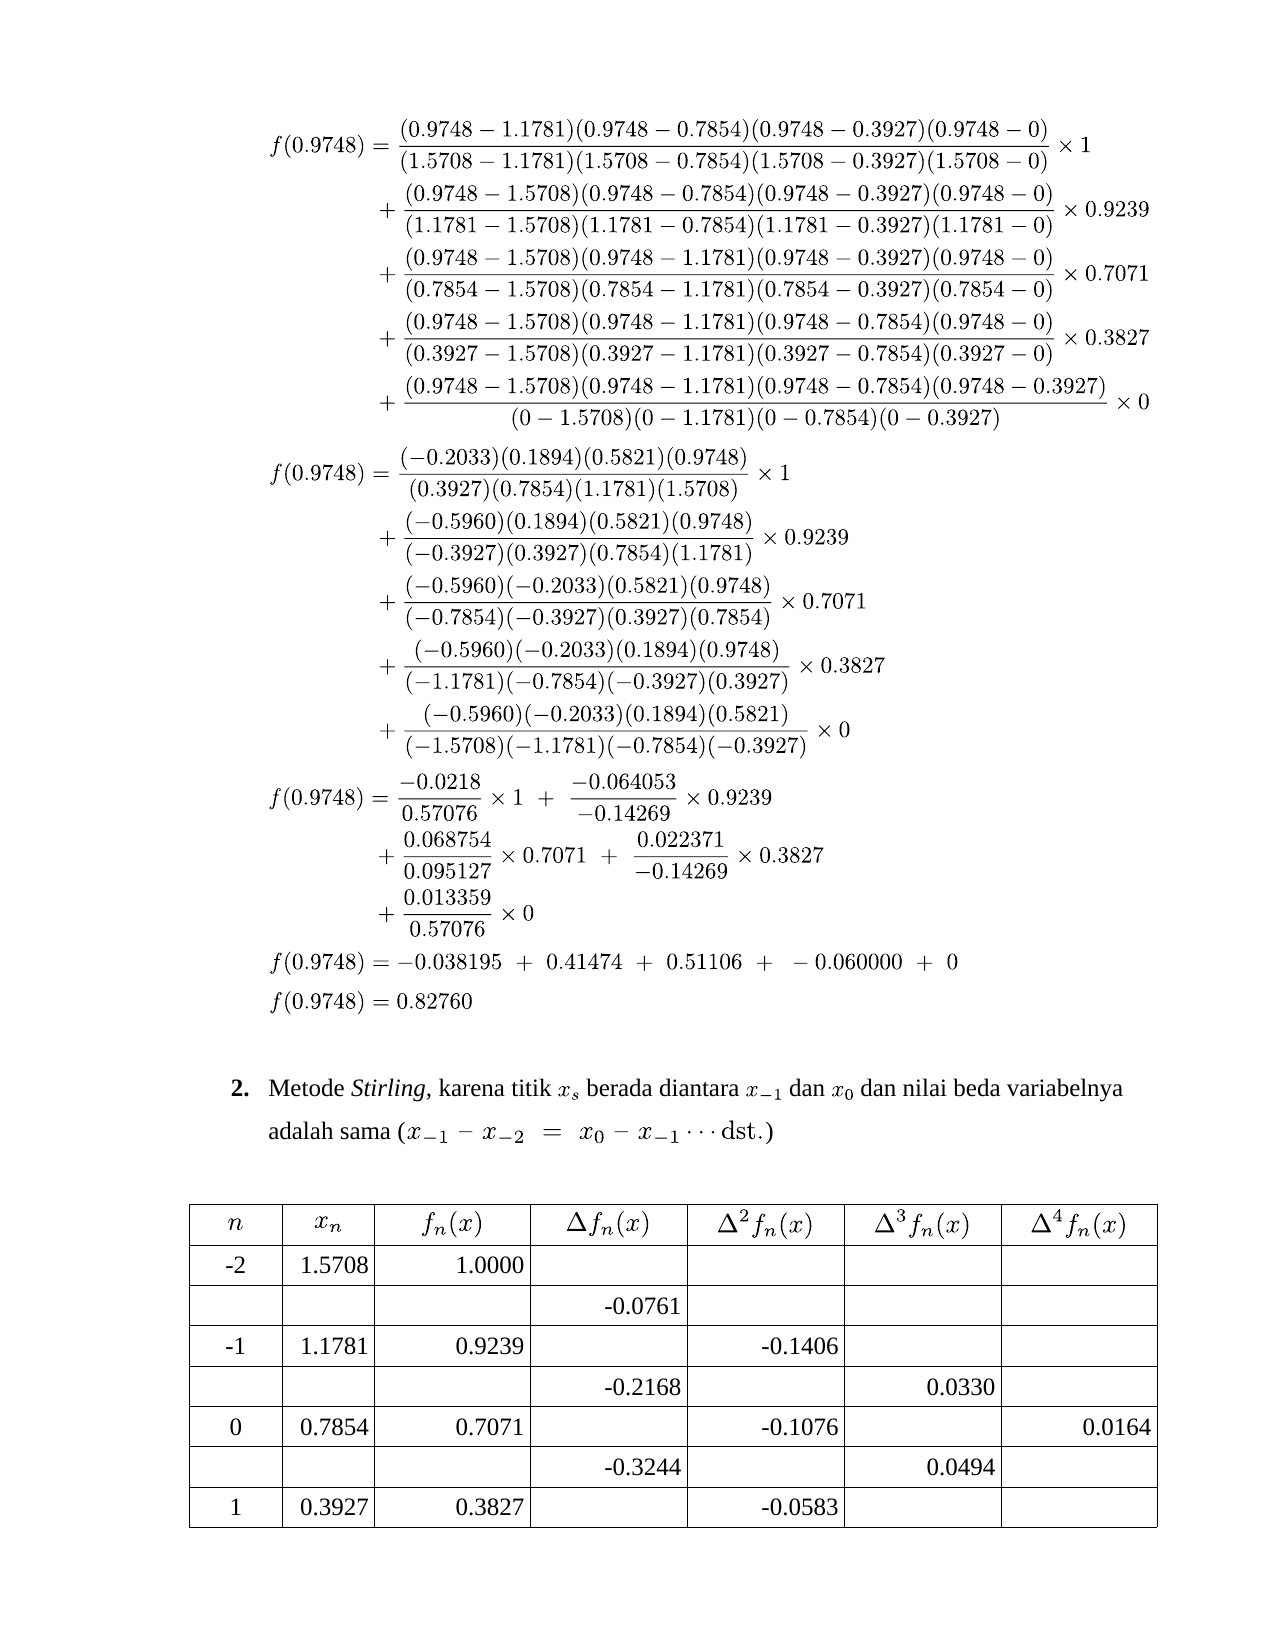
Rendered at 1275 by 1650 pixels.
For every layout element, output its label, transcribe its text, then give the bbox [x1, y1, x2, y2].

table_cell [845, 1407, 1001, 1446]
table_cell [845, 1326, 1001, 1366]
table_cell -0.1406 [688, 1326, 844, 1366]
table_cell [531, 1488, 687, 1527]
table_cell -0.2168 [531, 1367, 687, 1406]
table_cell -0.0761 [531, 1286, 687, 1325]
table_cell [283, 1286, 374, 1325]
table_cell [375, 1447, 530, 1487]
table_cell [1002, 1286, 1157, 1325]
table_cell [531, 1246, 687, 1285]
table_cell 1.1781 [283, 1326, 374, 1366]
table_cell 0.7854 [283, 1407, 374, 1446]
table_header [845, 1205, 1001, 1245]
table_cell [190, 1367, 282, 1406]
table_header [688, 1205, 844, 1245]
table_cell [688, 1246, 844, 1285]
table_cell 0 [190, 1407, 282, 1446]
table_header [283, 1205, 374, 1245]
table_cell -2 [190, 1246, 282, 1285]
table_cell [1002, 1447, 1157, 1487]
table_cell 1.5708 [283, 1246, 374, 1285]
table_cell 0.9239 [375, 1326, 530, 1366]
table_cell 0.0164 [1002, 1407, 1157, 1446]
table_cell -0.1076 [688, 1407, 844, 1446]
table_cell [688, 1447, 844, 1487]
table_cell -0.3244 [531, 1447, 687, 1487]
table_header [531, 1205, 687, 1245]
table_cell 0.3827 [375, 1488, 530, 1527]
list Metode Stirling, karena titik berada diantara dan dan nilai beda variabelnya adalah sama () [231, 1073, 1157, 1146]
table_cell [845, 1286, 1001, 1325]
table_cell [1002, 1326, 1157, 1366]
table_cell [688, 1286, 844, 1325]
table_header [375, 1205, 530, 1245]
table_cell [283, 1367, 374, 1406]
table_cell [1002, 1246, 1157, 1285]
table_cell 0.0494 [845, 1447, 1001, 1487]
table_cell [375, 1367, 530, 1406]
table_cell 0.3927 [283, 1488, 374, 1527]
table_header [190, 1205, 282, 1245]
table_cell 0.0330 [845, 1367, 1001, 1406]
table_cell [190, 1447, 282, 1487]
table_cell [283, 1447, 374, 1487]
table_cell 1.0000 [375, 1246, 530, 1285]
table_cell [845, 1246, 1001, 1285]
table_cell 0.7071 [375, 1407, 530, 1446]
table_cell -1 [190, 1326, 282, 1366]
table_cell [531, 1407, 687, 1446]
table_cell [190, 1286, 282, 1325]
table_cell -0.0583 [688, 1488, 844, 1527]
table_cell 1 [190, 1488, 282, 1527]
table_cell [1002, 1367, 1157, 1406]
table_header [1002, 1205, 1157, 1245]
table_cell [1002, 1488, 1157, 1527]
table_cell [845, 1488, 1001, 1527]
table_cell [375, 1286, 530, 1325]
table_cell [688, 1367, 844, 1406]
table_cell [531, 1326, 687, 1366]
